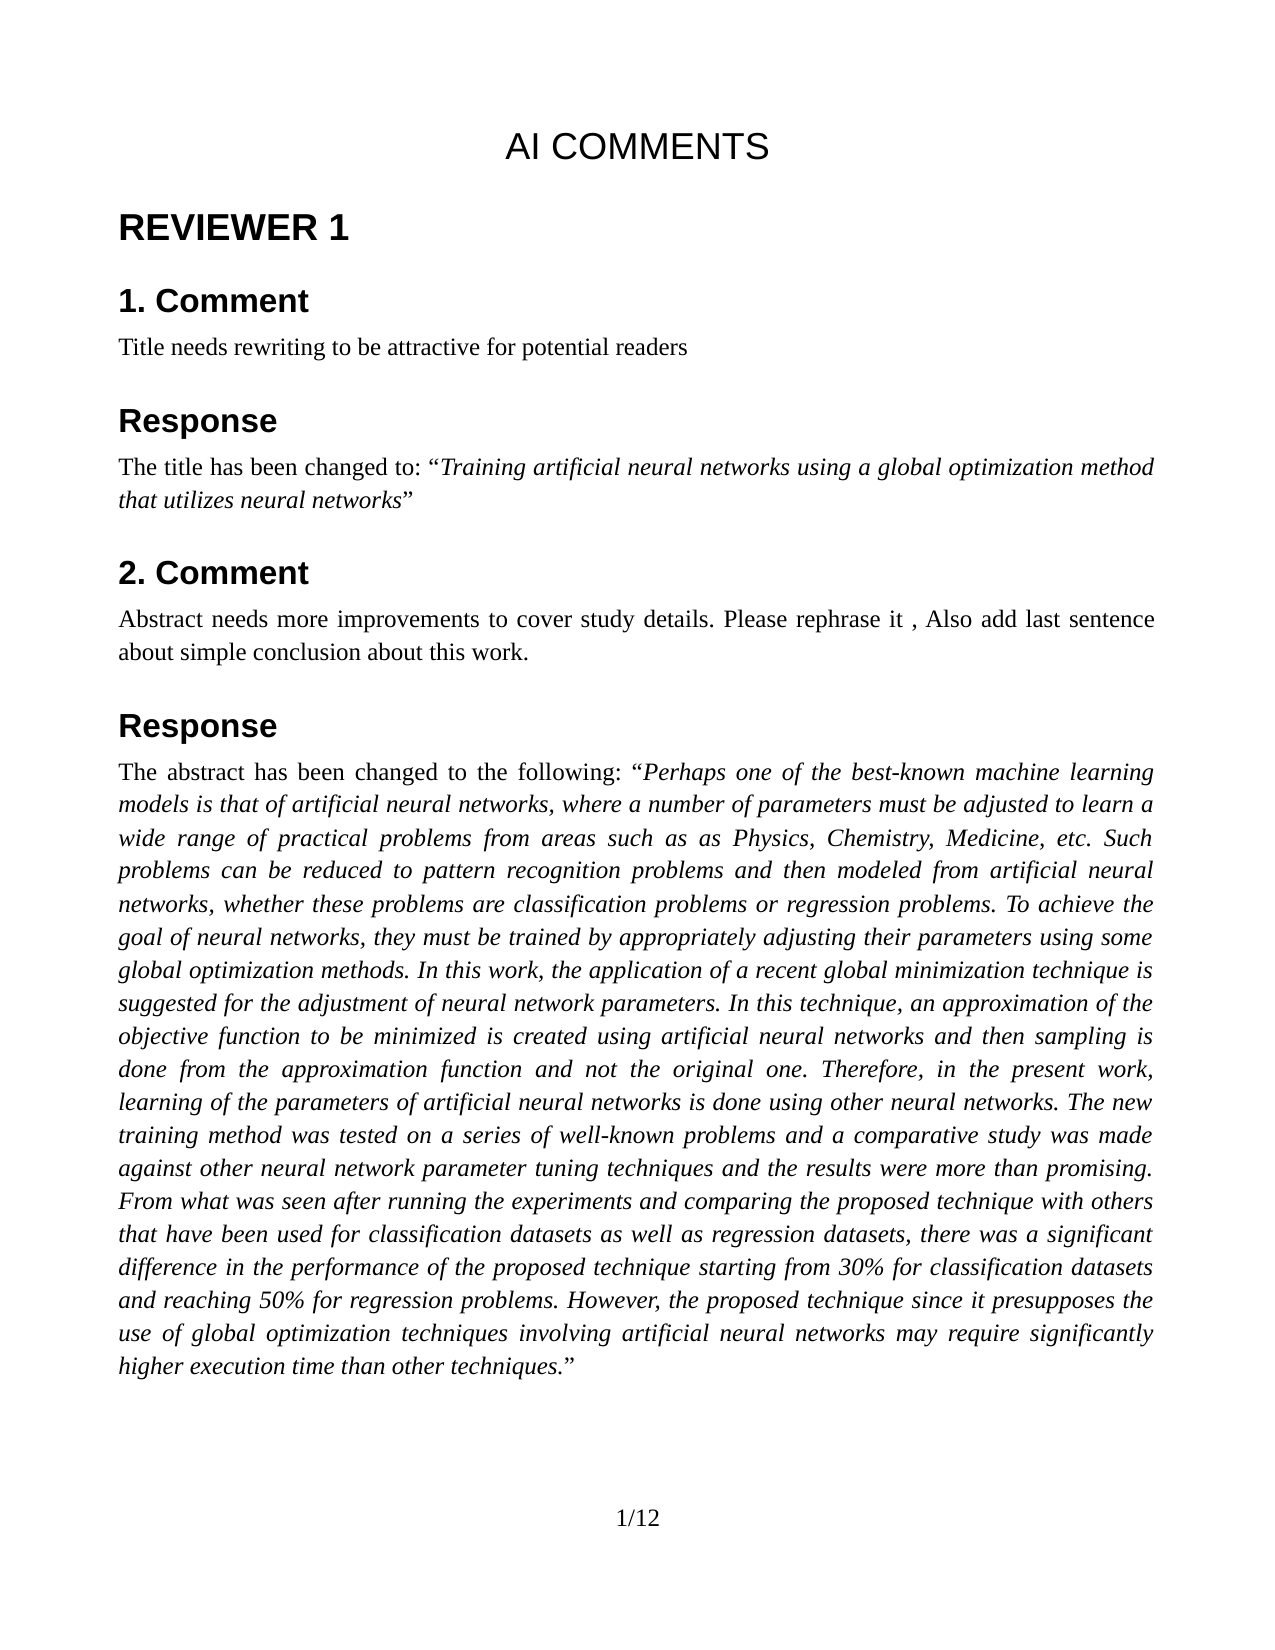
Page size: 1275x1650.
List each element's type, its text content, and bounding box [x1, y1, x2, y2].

text The abstract has been changed to the following: “Perhaps one of the best-known machine learning models is that of artificial neural networks, where a number of parameters must be adjusted to learn a wide range of practical problems from areas such as as Physics, Chemistry, Medicine, etc. Such problems can be reduced to pattern recognition problems and then modeled from artificial neural networks, whether these problems are classification problems or regression problems. To achieve the goal of neural networks, they must be trained by appropriately adjusting their parameters using some global optimization methods. In this work, the application of a recent global minimization technique is suggested for the adjustment of neural network parameters. In this technique, an approximation of the objective function to be minimized is created using artificial neural networks and then sampling is done from the approximation function and not the original one. Therefore, in the present work, learning of the parameters of artificial neural networks is done using other neural networks. The new training method was tested on a series of well-known problems and a comparative study was made against other neural network parameter tuning techniques and the results were more than promising. From what was seen after running the experiments and comparing the proposed technique with others that have been used for classification datasets as well as regression datasets, there was a significant difference in the performance of the proposed technique starting from 30% for classification datasets and reaching 50% for regression problems. However, the proposed technique since it presupposes the use of global optimization techniques involving artificial neural networks may require significantly higher execution time than other techniques.” [118, 757, 1157, 1380]
subtitle AI COMMENTS [118, 124, 1157, 167]
text The title has been changed to: “Training artificial neural networks using a global optimization method that utilizes neural networks” [118, 452, 1157, 513]
subtitle Response [118, 706, 1157, 744]
text Abstract needs more improvements to cover study details. Please rephrase it , Also add last sentence about simple conclusion about this work. [118, 604, 1157, 666]
subtitle 2. Comment [118, 553, 1157, 592]
subtitle Response [118, 401, 1157, 439]
subtitle 1. Comment [118, 281, 1157, 320]
subtitle REVIEWER 1 [118, 205, 1157, 248]
text Title needs rewriting to be attractive for potential readers [118, 332, 1157, 361]
